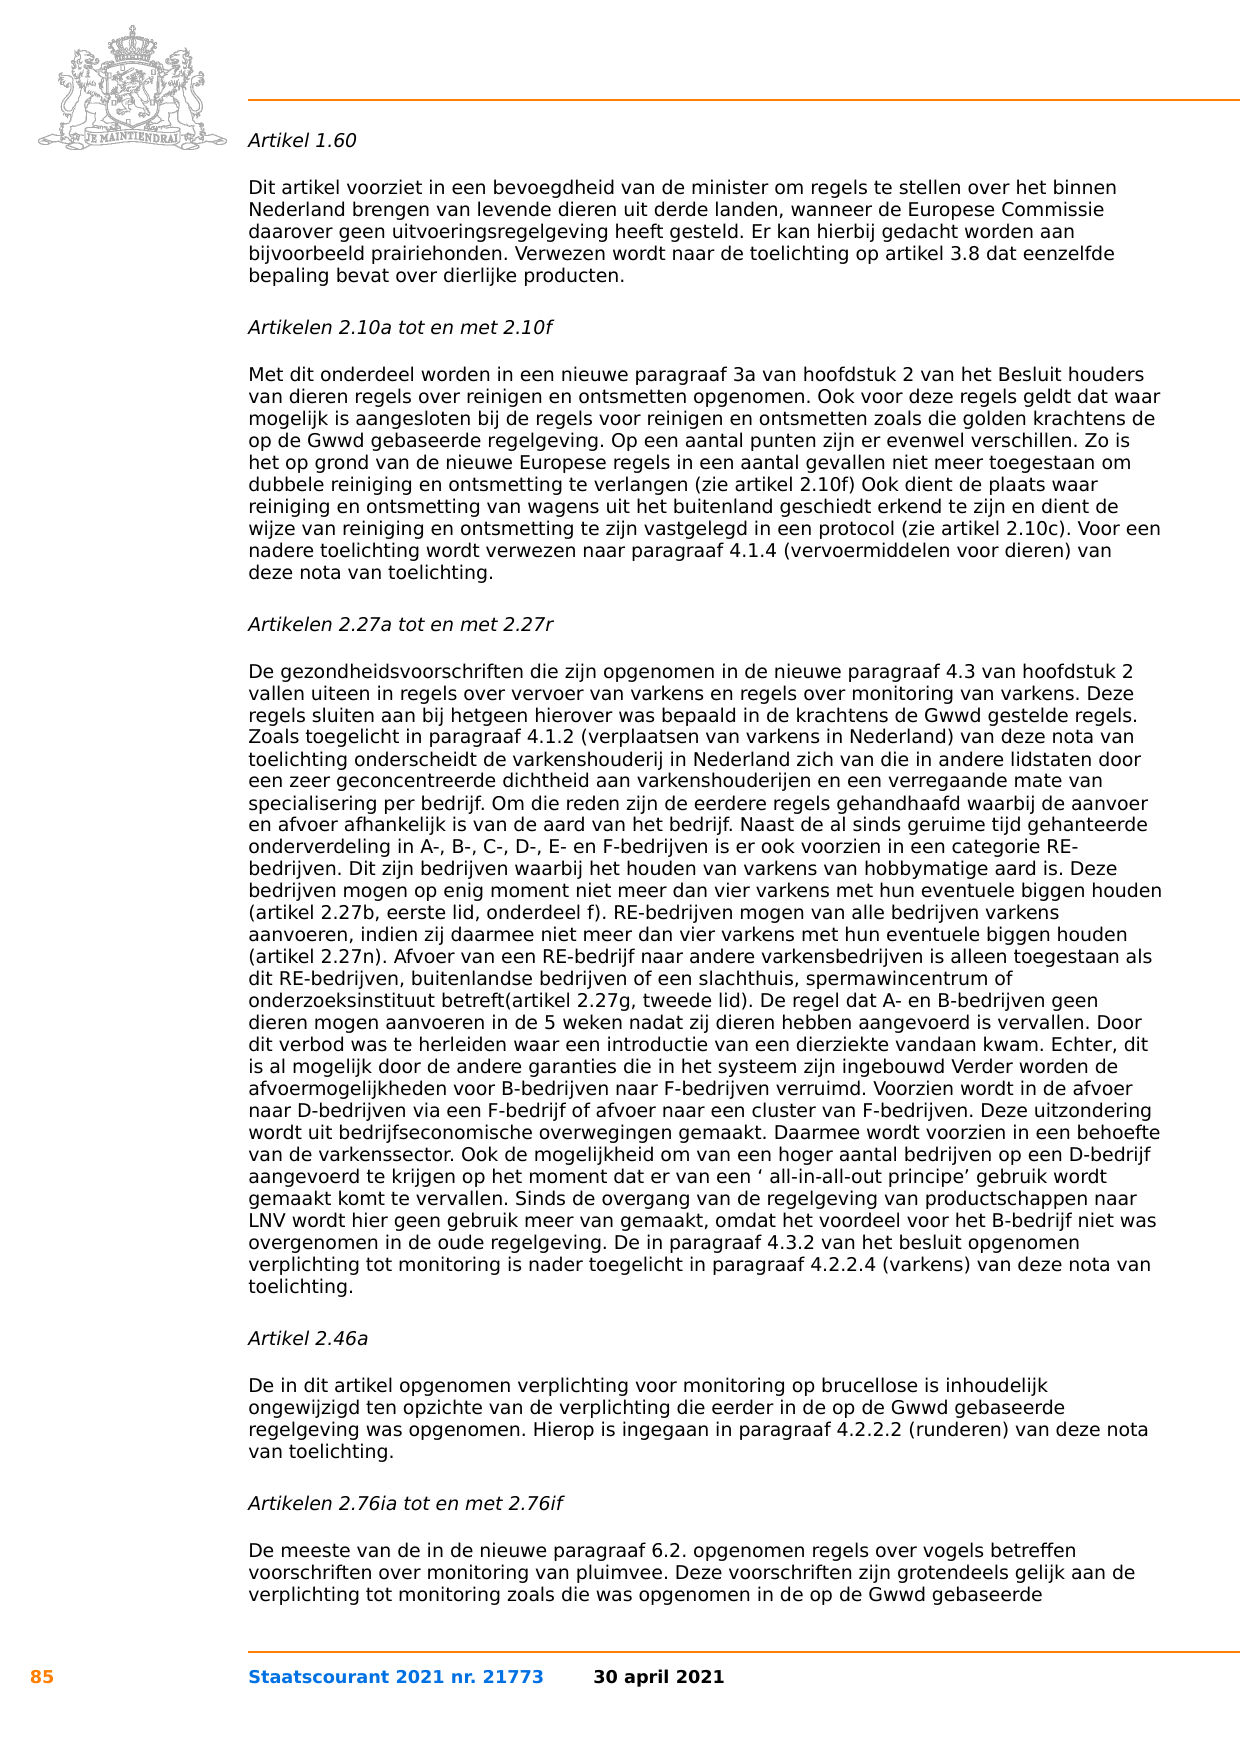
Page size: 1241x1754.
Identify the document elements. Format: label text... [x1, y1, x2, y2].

text Met dit onderdeel worden in een nieuwe paragraaf 3a van hoofdstuk 2 van het Besluit houders van dieren regels over reinigen en ontsmetten opgenomen. Ook voor deze regels geldt dat waar mogelijk is aangesloten bij de regels voor reinigen en ontsmetten zoals die golden krachtens de op de Gwwd gebaseerde regelgeving. Op een aantal punten zijn er evenwel verschillen. Zo is het op grond van de nieuwe Europese regels in een aantal gevallen niet meer toegestaan om dubbele reiniging en ontsmetting te verlangen (zie artikel 2.10f) Ook dient de plaats waar reiniging en ontsmetting van wagens uit het buitenland geschiedt erkend te zijn en dient de wijze van reiniging en ontsmetting te zijn vastgelegd in een protocol (zie artikel 2.10c). Voor een nadere toelichting wordt verwezen naar paragraaf 4.1.4 (vervoermiddelen voor dieren) van deze nota van toelichting. [248, 364, 1163, 583]
subtitle Artikelen 2.10a tot en met 2.10f [248, 317, 1163, 339]
text De in dit artikel opgenomen verplichting voor monitoring op brucellose is inhoudelijk ongewijzigd ten opzichte van de verplichting die eerder in de op de Gwwd gebaseerde regelgeving was opgenomen. Hierop is ingegaan in paragraaf 4.2.2.2 (runderen) van deze nota van toelichting. [248, 1375, 1163, 1463]
subtitle Artikelen 2.27a tot en met 2.27r [248, 613, 1163, 636]
subtitle Artikelen 2.76ia tot en met 2.76if [248, 1493, 1163, 1515]
text De meeste van de in de nieuwe paragraaf 6.2. opgenomen regels over vogels betreffen voorschriften over monitoring van pluimvee. Deze voorschriften zijn grotendeels gelijk aan de verplichting tot monitoring zoals die was opgenomen in de op de Gwwd gebaseerde [248, 1540, 1163, 1606]
subtitle Artikel 2.46a [248, 1328, 1163, 1350]
text De gezondheidsvoorschriften die zijn opgenomen in de nieuwe paragraaf 4.3 van hoofdstuk 2 vallen uiteen in regels over vervoer van varkens en regels over monitoring van varkens. Deze regels sluiten aan bij hetgeen hierover was bepaald in de krachtens de Gwwd gestelde regels. Zoals toegelicht in paragraaf 4.1.2 (verplaatsen van varkens in Nederland) van deze nota van toelichting onderscheidt de varkenshouderij in Nederland zich van die in andere lidstaten door een zeer geconcentreerde dichtheid aan varkenshouderijen en een verregaande mate van specialisering per bedrijf. Om die reden zijn de eerdere regels gehandhaafd waarbij de aanvoer en afvoer afhankelijk is van de aard van het bedrijf. Naast de al sinds geruime tijd gehanteerde onderverdeling in A-, B-, C-, D-, E- en F-bedrijven is er ook voorzien in een categorie RE-bedrijven. Dit zijn bedrijven waarbij het houden van varkens van hobbymatige aard is. Deze bedrijven mogen op enig moment niet meer dan vier varkens met hun eventuele biggen houden (artikel 2.27b, eerste lid, onderdeel f). RE-bedrijven mogen van alle bedrijven varkens aanvoeren, indien zij daarmee niet meer dan vier varkens met hun eventuele biggen houden (artikel 2.27n). Afvoer van een RE-bedrijf naar andere varkensbedrijven is alleen toegestaan als dit RE-bedrijven, buitenlandse bedrijven of een slachthuis, spermawincentrum of onderzoeksinstituut betreft(artikel 2.27g, tweede lid). De regel dat A- en B-bedrijven geen dieren mogen aanvoeren in de 5 weken nadat zij dieren hebben aangevoerd is vervallen. Door dit verbod was te herleiden waar een introductie van een dierziekte vandaan kwam. Echter, dit is al mogelijk door de andere garanties die in het systeem zijn ingebouwd Verder worden de afvoermogelijkheden voor B-bedrijven naar F-bedrijven verruimd. Voorzien wordt in de afvoer naar D-bedrijven via een F-bedrijf of afvoer naar een cluster van F-bedrijven. Deze uitzondering wordt uit bedrijfseconomische overwegingen gemaakt. Daarmee wordt voorzien in een behoefte van de varkenssector. Ook de mogelijkheid om van een hoger aantal bedrijven op een D-bedrijf aangevoerd te krijgen op het moment dat er van een ‘ all-in-all-out principe’ gebruik wordt gemaakt komt te vervallen. Sinds de overgang van de regelgeving van productschappen naar LNV wordt hier geen gebruik meer van gemaakt, omdat het voordeel voor het B-bedrijf niet was overgenomen in de oude regelgeving. De in paragraaf 4.3.2 van het besluit opgenomen verplichting tot monitoring is nader toegelicht in paragraaf 4.2.2.4 (varkens) van deze nota van toelichting. [248, 661, 1163, 1298]
picture [38, 25, 227, 150]
text Dit artikel voorziet in een bevoegdheid van de minister om regels te stellen over het binnen Nederland brengen van levende dieren uit derde landen, wanneer de Europese Commissie daarover geen uitvoeringsregelgeving heeft gesteld. Er kan hierbij gedacht worden aan bijvoorbeeld prairiehonden. Verwezen wordt naar de toelichting op artikel 3.8 dat eenzelfde bepaling bevat over dierlijke producten. [248, 177, 1163, 287]
subtitle Artikel 1.60 [248, 130, 1163, 152]
